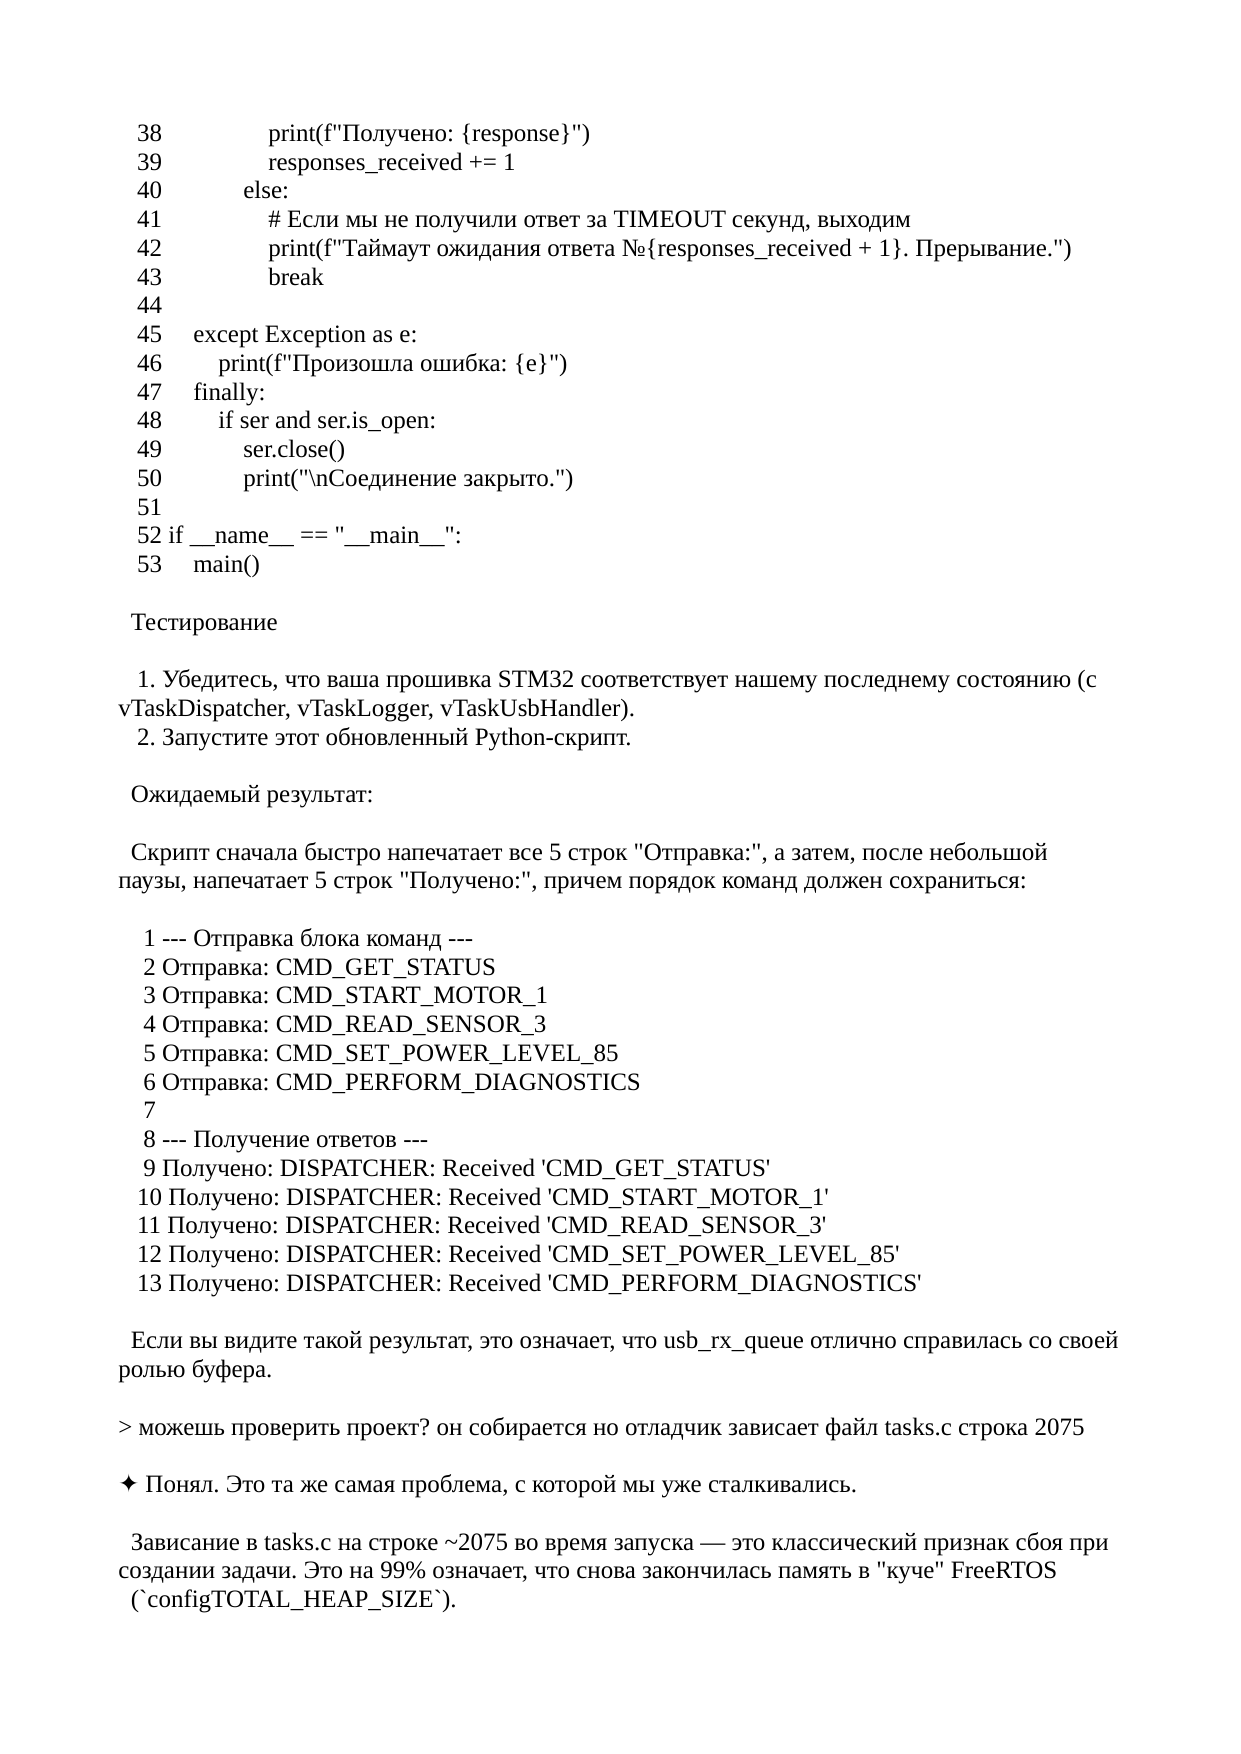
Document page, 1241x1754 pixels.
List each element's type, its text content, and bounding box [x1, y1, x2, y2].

text 40 else: [118, 176, 1122, 204]
text 4 Отправка: CMD_READ_SENSOR_3 [118, 1009, 1122, 1038]
text Ожидаемый результат: [118, 779, 1122, 808]
text Тестирование [118, 607, 1122, 636]
text 41 # Если мы не получили ответ за TIMEOUT секунд, выходим [118, 204, 1122, 233]
text 50 print("\nСоединение закрыто.") [118, 463, 1122, 492]
text 48 if ser and ser.is_open: [118, 406, 1122, 434]
text 45 except Exception as e: [118, 319, 1122, 348]
text 11 Получено: DISPATCHER: Received 'CMD_READ_SENSOR_3' [118, 1211, 1122, 1239]
text 42 print(f"Таймаут ожидания ответа №{responses_received + 1}. Прерывание.") [118, 233, 1122, 262]
text 44 [118, 291, 1122, 319]
text Зависание в tasks.c на строке ~2075 во время запуска — это классический признак сбоя при создании задачи. Это на 99% означает, что снова закончилась память в "куче" FreeRTOS [118, 1527, 1122, 1584]
text 38 print(f"Получено: {response}") [118, 118, 1122, 147]
text 12 Получено: DISPATCHER: Received 'CMD_SET_POWER_LEVEL_85' [118, 1239, 1122, 1268]
text 6 Отправка: CMD_PERFORM_DIAGNOSTICS [118, 1067, 1122, 1096]
text 13 Получено: DISPATCHER: Received 'CMD_PERFORM_DIAGNOSTICS' [118, 1268, 1122, 1297]
text 1 --- Отправка блока команд --- [118, 923, 1122, 952]
text 53 main() [118, 549, 1122, 578]
text 8 --- Получение ответов --- [118, 1124, 1122, 1153]
text ✦ Понял. Это та же самая проблема, с которой мы уже сталкивались. [118, 1469, 1122, 1498]
text 43 break [118, 262, 1122, 291]
text 2. Запустите этот обновленный Python-скрипт. [118, 722, 1122, 751]
text 52 if __name__ == "__main__": [118, 521, 1122, 549]
text Если вы видите такой результат, это означает, что usb_rx_queue отлично справилась со своей ролью буфера. [118, 1326, 1122, 1383]
text 1. Убедитесь, что ваша прошивка STM32 соответствует нашему последнему состоянию (с vTaskDispatcher, vTaskLogger, vTaskUsbHandler). [118, 664, 1122, 722]
text 10 Получено: DISPATCHER: Received 'CMD_START_MOTOR_1' [118, 1182, 1122, 1211]
text 51 [118, 492, 1122, 521]
text 7 [118, 1096, 1122, 1124]
text 49 ser.close() [118, 434, 1122, 463]
text 2 Отправка: CMD_GET_STATUS [118, 952, 1122, 981]
text 9 Получено: DISPATCHER: Received 'CMD_GET_STATUS' [118, 1153, 1122, 1182]
text Скрипт сначала быстро напечатает все 5 строк "Отправка:", а затем, после небольшой паузы, напечатает 5 строк "Получено:", причем порядок команд должен сохраниться: [118, 837, 1122, 894]
text 5 Отправка: CMD_SET_POWER_LEVEL_85 [118, 1038, 1122, 1067]
text > можешь проверить проект? он собирается но отладчик зависает файл tasks.c строка 2075 [118, 1412, 1122, 1441]
text 3 Отправка: CMD_START_MOTOR_1 [118, 981, 1122, 1009]
text (`configTOTAL_HEAP_SIZE`). [118, 1584, 1122, 1613]
text 39 responses_received += 1 [118, 147, 1122, 176]
text 46 print(f"Произошла ошибка: {e}") [118, 348, 1122, 377]
text 47 finally: [118, 377, 1122, 406]
